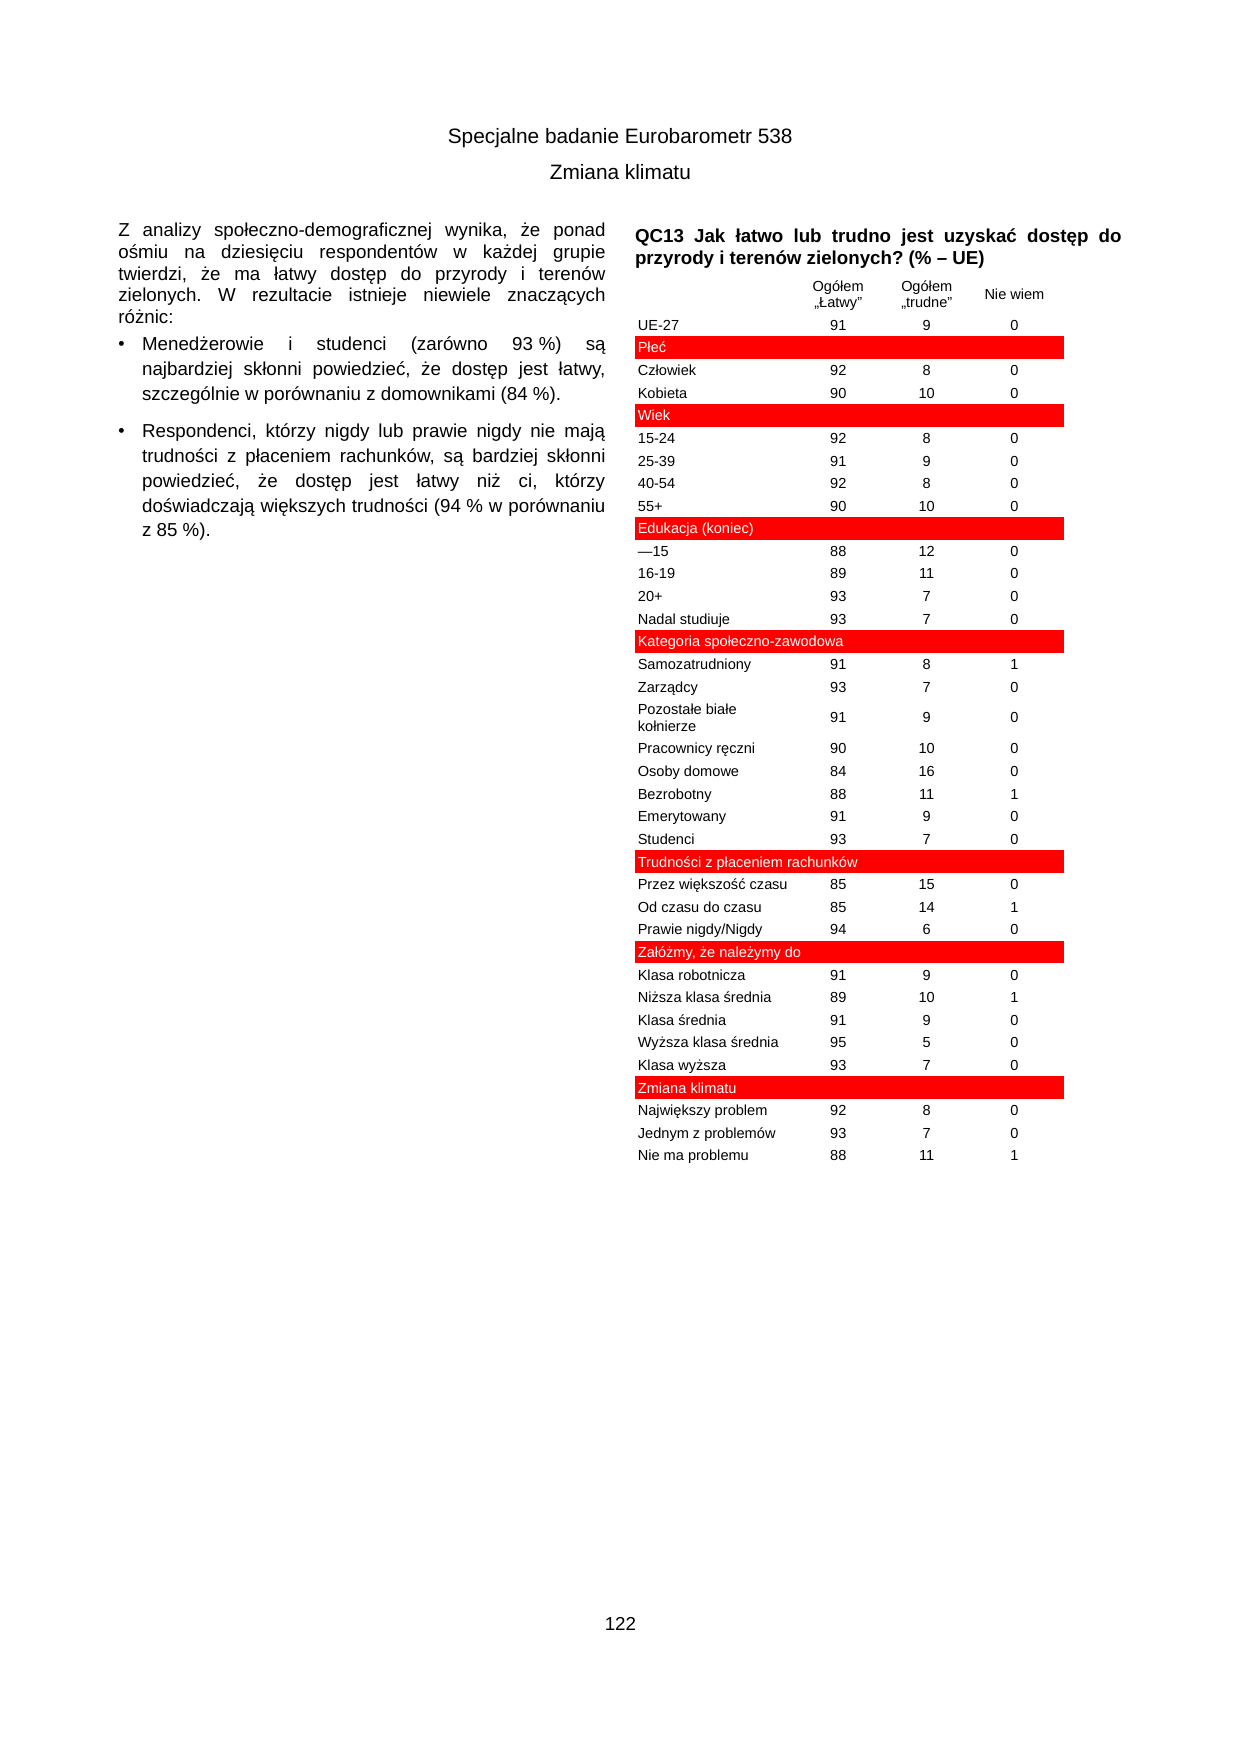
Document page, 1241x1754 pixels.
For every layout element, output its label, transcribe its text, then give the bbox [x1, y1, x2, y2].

table_cell 7 [879, 828, 974, 850]
table_cell 1 [974, 986, 1054, 1008]
table_cell 8 [879, 359, 974, 381]
table_cell 9 [879, 449, 974, 472]
table_cell Bezrobotny [635, 783, 798, 805]
table_cell 91 [798, 314, 878, 336]
table_cell 0 [974, 1054, 1054, 1076]
table_cell 0 [974, 805, 1054, 828]
table_header Nie wiem [974, 274, 1054, 314]
table_cell 55+ [635, 495, 798, 517]
table_cell Niższa klasa średnia [635, 986, 798, 1008]
table_cell 0 [974, 828, 1054, 850]
table_cell [1054, 495, 1064, 517]
table_cell Emerytowany [635, 805, 798, 828]
table_cell Płeć [635, 336, 1064, 359]
table_cell Człowiek [635, 359, 798, 381]
table_cell 91 [798, 1009, 878, 1031]
table_cell 0 [974, 873, 1054, 896]
table_cell 10 [879, 495, 974, 517]
table_cell 0 [974, 737, 1054, 760]
table_cell [1054, 1009, 1064, 1031]
table_cell 11 [879, 562, 974, 585]
table_cell 11 [879, 783, 974, 805]
table_cell 90 [798, 381, 878, 404]
table_cell 0 [974, 381, 1054, 404]
table_cell UE-27 [635, 314, 798, 336]
table_cell 12 [879, 540, 974, 562]
table_cell 0 [974, 1009, 1054, 1031]
table_cell Trudności z płaceniem rachunków [635, 850, 1064, 873]
table_cell 93 [798, 585, 878, 607]
table_cell 9 [879, 963, 974, 986]
table_cell 8 [879, 653, 974, 675]
table_cell [1054, 562, 1064, 585]
table_cell 1 [974, 653, 1054, 675]
table_cell Kobieta [635, 381, 798, 404]
list Menedżerowie i studenci (zarówno 93 %) są najbardziej skłonni powiedzieć, że dostęp jest łatwy, szczególnie w porównaniu z domownikami (84 %). [118, 333, 605, 404]
table_cell 1 [974, 1144, 1054, 1167]
table_header Ogółem „trudne” [879, 274, 974, 314]
table_cell 9 [879, 1009, 974, 1031]
table_cell Od czasu do czasu [635, 896, 798, 918]
table_cell Pracownicy ręczni [635, 737, 798, 760]
table_cell [1054, 760, 1064, 782]
table_cell 92 [798, 1099, 878, 1122]
table_cell 93 [798, 608, 878, 630]
table_cell 0 [974, 359, 1054, 381]
table_cell 0 [974, 675, 1054, 698]
table_cell 11 [879, 1144, 974, 1167]
table_cell Nadal studiuje [635, 608, 798, 630]
table_cell [1054, 653, 1064, 675]
table_cell Prawie nigdy/Nigdy [635, 918, 798, 941]
table_cell 16 [879, 760, 974, 782]
table_cell [1054, 1144, 1064, 1167]
table_cell 85 [798, 896, 878, 918]
table_cell [1054, 963, 1064, 986]
table_cell 91 [798, 805, 878, 828]
table_cell 93 [798, 675, 878, 698]
table_header Ogółem „Łatwy” [798, 274, 878, 314]
table_cell 15 [879, 873, 974, 896]
text QC13 Jak łatwo lub trudno jest uzyskać dostęp do przyrody i terenów zielonych? (% – UE) [635, 225, 1122, 268]
table_cell 7 [879, 585, 974, 607]
table_cell Klasa robotnicza [635, 963, 798, 986]
table_cell [1054, 585, 1064, 607]
table_cell Załóżmy, że należymy do [635, 941, 1064, 963]
table_cell Nie ma problemu [635, 1144, 798, 1167]
table_header [1054, 274, 1064, 314]
table_cell 91 [798, 653, 878, 675]
table_cell 91 [798, 698, 878, 737]
table_cell 0 [974, 472, 1054, 494]
table_cell 91 [798, 449, 878, 472]
table_cell 89 [798, 986, 878, 1008]
table_cell Studenci [635, 828, 798, 850]
table_cell Klasa średnia [635, 1009, 798, 1031]
table_cell 0 [974, 608, 1054, 630]
table_cell 7 [879, 1122, 974, 1144]
table_cell [1054, 449, 1064, 472]
table_cell [1054, 675, 1064, 698]
table_cell 20+ [635, 585, 798, 607]
table_cell 1 [974, 783, 1054, 805]
table_cell 90 [798, 495, 878, 517]
table_cell 7 [879, 675, 974, 698]
table_cell Największy problem [635, 1099, 798, 1122]
table_cell 0 [974, 495, 1054, 517]
table_cell [1054, 873, 1064, 896]
table_cell 5 [879, 1031, 974, 1054]
table_cell 16-19 [635, 562, 798, 585]
table_cell 8 [879, 1099, 974, 1122]
table_cell [1054, 918, 1064, 941]
table_cell 88 [798, 783, 878, 805]
table_cell Samozatrudniony [635, 653, 798, 675]
table_cell Zmiana klimatu [635, 1076, 1064, 1099]
table_cell 9 [879, 805, 974, 828]
table_cell 9 [879, 698, 974, 737]
table_cell [1054, 1122, 1064, 1144]
table_cell Przez większość czasu [635, 873, 798, 896]
table_cell 95 [798, 1031, 878, 1054]
table_cell 93 [798, 828, 878, 850]
table_cell 92 [798, 427, 878, 449]
table_cell 1 [974, 896, 1054, 918]
table_cell [1054, 381, 1064, 404]
table_cell Zarządcy [635, 675, 798, 698]
table_cell Wiek [635, 404, 1064, 427]
table_cell 88 [798, 540, 878, 562]
table_cell 94 [798, 918, 878, 941]
table_cell 14 [879, 896, 974, 918]
table_cell [1054, 1054, 1064, 1076]
table_cell [1054, 359, 1064, 381]
table_cell 0 [974, 1099, 1054, 1122]
table_cell Kategoria społeczno-zawodowa [635, 630, 1064, 653]
table_cell [1054, 472, 1064, 494]
table_cell 0 [974, 698, 1054, 737]
table_cell [1054, 540, 1064, 562]
table_cell 40-54 [635, 472, 798, 494]
table_cell Pozostałe białe kołnierze [635, 698, 798, 737]
table_cell [1054, 805, 1064, 828]
table_cell 7 [879, 608, 974, 630]
table_cell 0 [974, 963, 1054, 986]
table_cell [1054, 896, 1064, 918]
table_cell 0 [974, 760, 1054, 782]
table_cell 10 [879, 737, 974, 760]
table_cell 93 [798, 1122, 878, 1144]
table_cell [1054, 427, 1064, 449]
table_cell Klasa wyższa [635, 1054, 798, 1076]
table_header [635, 274, 798, 314]
table_cell Jednym z problemów [635, 1122, 798, 1144]
table_cell Osoby domowe [635, 760, 798, 782]
list Respondenci, którzy nigdy lub prawie nigdy nie mają trudności z płaceniem rachunków, są bardziej skłonni powiedzieć, że dostęp jest łatwy niż ci, którzy doświadczają większych trudności (94 % w porównaniu z 85 %). [118, 420, 605, 541]
table_cell 8 [879, 472, 974, 494]
table_cell [1054, 986, 1064, 1008]
table_cell 10 [879, 381, 974, 404]
table_cell 91 [798, 963, 878, 986]
table_cell 0 [974, 562, 1054, 585]
text Z analizy społeczno-demograficznej wynika, że ponad ośmiu na dziesięciu respondentów w każdej grupie twierdzi, że ma łatwy dostęp do przyrody i terenów zielonych. W rezultacie istnieje niewiele znaczących różnic: [118, 219, 605, 327]
table_cell 0 [974, 1122, 1054, 1144]
table_cell 6 [879, 918, 974, 941]
table_cell 7 [879, 1054, 974, 1076]
table_cell [1054, 314, 1064, 336]
table_cell [1054, 1099, 1064, 1122]
table_cell 0 [974, 314, 1054, 336]
table_cell 10 [879, 986, 974, 1008]
table_cell —15 [635, 540, 798, 562]
table_cell 89 [798, 562, 878, 585]
table_cell [1054, 737, 1064, 760]
table_cell 92 [798, 359, 878, 381]
table_cell [1054, 783, 1064, 805]
table_cell 0 [974, 427, 1054, 449]
table_cell 0 [974, 585, 1054, 607]
table_cell 0 [974, 449, 1054, 472]
table_cell 9 [879, 314, 974, 336]
table_cell 92 [798, 472, 878, 494]
table_cell 93 [798, 1054, 878, 1076]
table_cell 85 [798, 873, 878, 896]
table_cell 0 [974, 540, 1054, 562]
table_cell 8 [879, 427, 974, 449]
table_cell 0 [974, 918, 1054, 941]
table_cell 15-24 [635, 427, 798, 449]
table_cell [1054, 698, 1064, 737]
table_cell Wyższa klasa średnia [635, 1031, 798, 1054]
table_cell Edukacja (koniec) [635, 517, 1064, 540]
table_cell 84 [798, 760, 878, 782]
table_cell 90 [798, 737, 878, 760]
table_cell 25-39 [635, 449, 798, 472]
table_cell 0 [974, 1031, 1054, 1054]
table_cell [1054, 828, 1064, 850]
table_cell [1054, 1031, 1064, 1054]
table_cell [1054, 608, 1064, 630]
table_cell 88 [798, 1144, 878, 1167]
